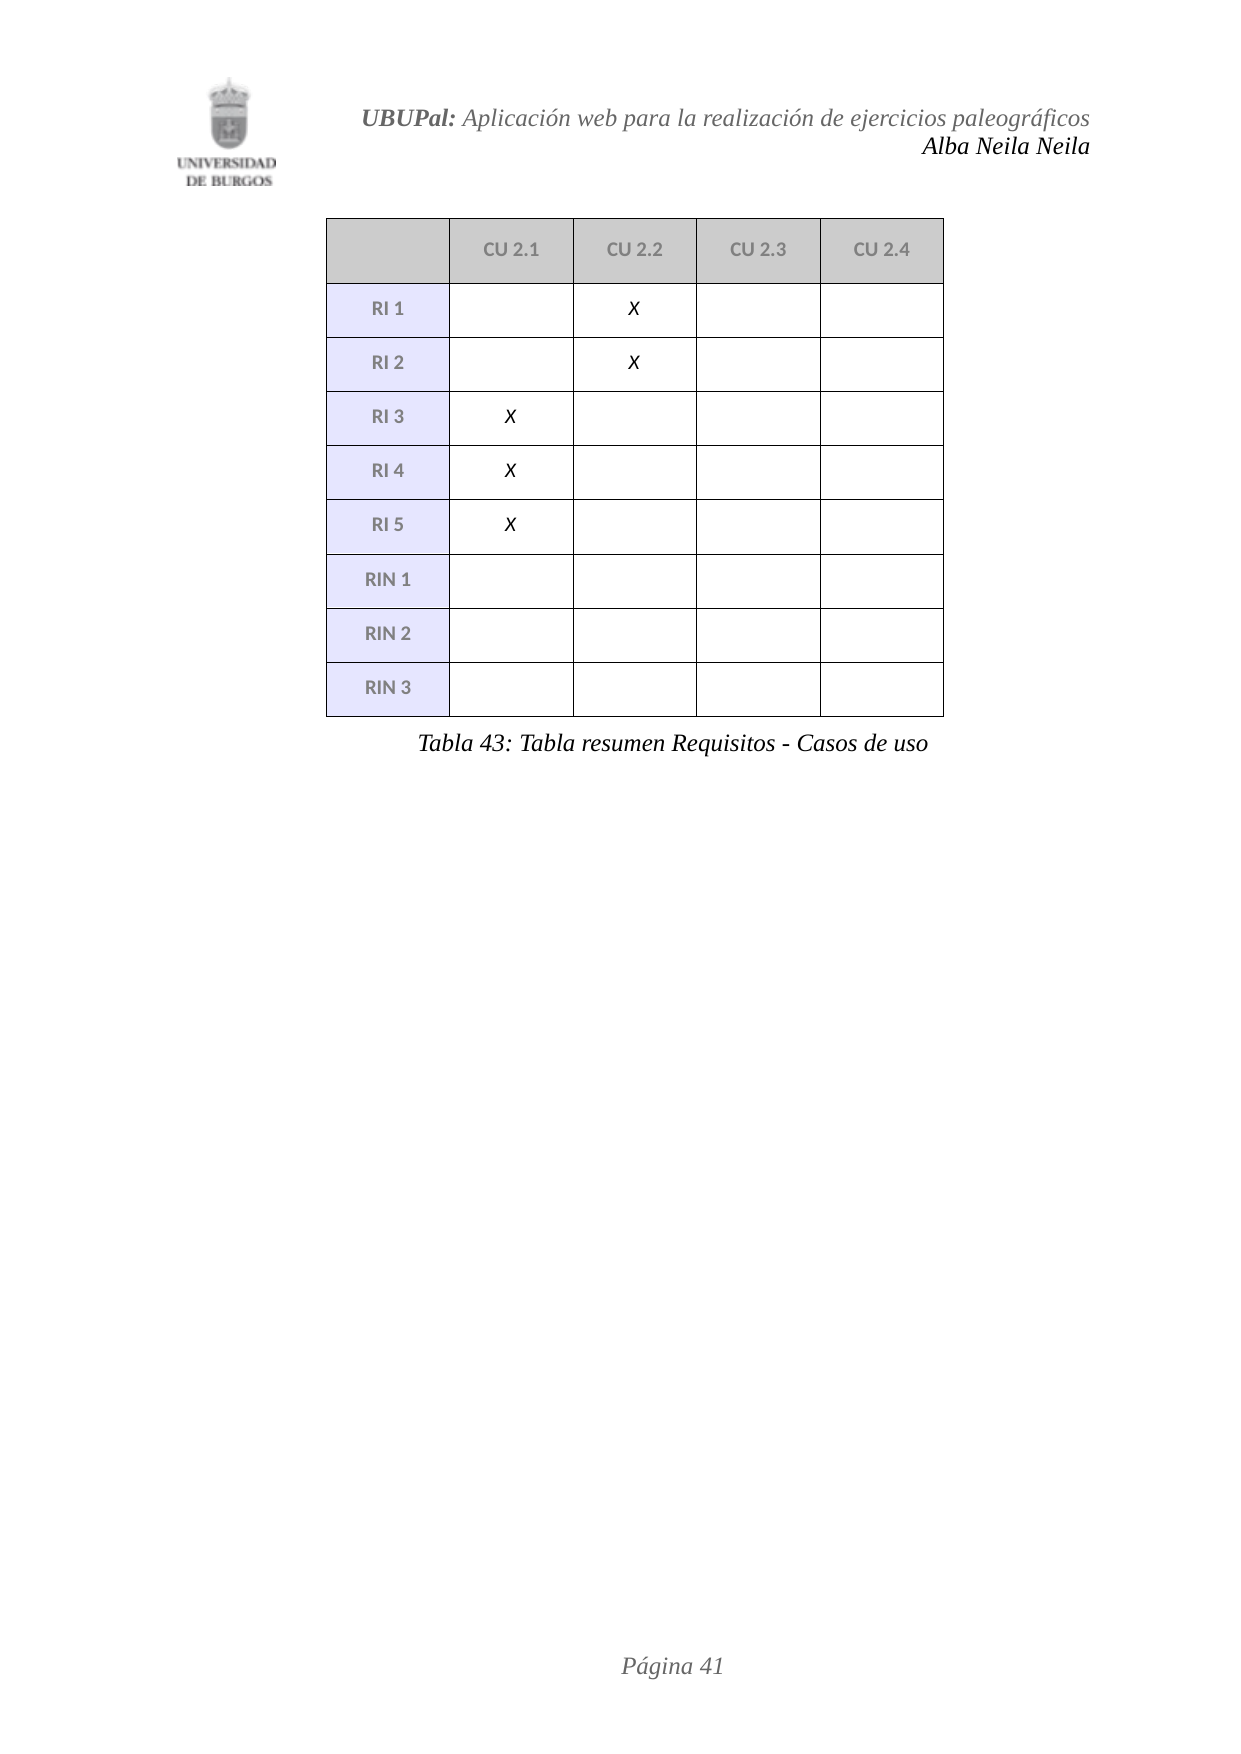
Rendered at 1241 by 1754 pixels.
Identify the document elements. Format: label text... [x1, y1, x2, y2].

table_cell [574, 663, 696, 716]
table_cell [697, 338, 820, 391]
table_header CU 2.1 [450, 219, 573, 283]
table_cell X [574, 284, 696, 337]
table_cell [574, 392, 696, 445]
picture [177, 77, 276, 186]
table_cell RI 2 [327, 338, 449, 391]
table_cell [450, 663, 573, 716]
table_cell [697, 609, 820, 662]
table_cell [697, 500, 820, 553]
table_cell [821, 609, 943, 662]
table_cell X [450, 500, 573, 553]
table_cell [821, 500, 943, 553]
table_cell X [574, 338, 696, 391]
table_cell RIN 3 [327, 663, 449, 716]
table_cell [574, 446, 696, 499]
table_cell [574, 500, 696, 553]
table_cell RIN 1 [327, 555, 449, 607]
table_cell [821, 663, 943, 716]
table_header CU 2.3 [697, 219, 820, 283]
table_cell [697, 446, 820, 499]
table_cell RI 1 [327, 284, 449, 337]
table_cell [574, 609, 696, 662]
table_cell [821, 338, 943, 391]
table_header [327, 219, 449, 283]
table_cell [821, 555, 943, 607]
table_header CU 2.2 [574, 219, 696, 283]
table_cell [821, 284, 943, 337]
table_cell [450, 609, 573, 662]
table_cell RI 4 [327, 446, 449, 499]
table_cell RI 5 [327, 500, 449, 553]
table_cell [821, 446, 943, 499]
table_header CU 2.4 [821, 219, 943, 283]
table_cell X [450, 392, 573, 445]
table_cell [821, 392, 943, 445]
table_cell [697, 284, 820, 337]
table_cell [697, 392, 820, 445]
table_cell X [450, 446, 573, 499]
table_cell RI 3 [327, 392, 449, 445]
table_cell [450, 555, 573, 607]
table_cell [697, 663, 820, 716]
table_cell RIN 2 [327, 609, 449, 662]
table_cell [574, 555, 696, 607]
table_cell [697, 555, 820, 607]
table_cell [450, 338, 573, 391]
table_cell [450, 284, 573, 337]
text Tabla 43: Tabla resumen Requisitos - Casos de uso [255, 728, 1092, 757]
